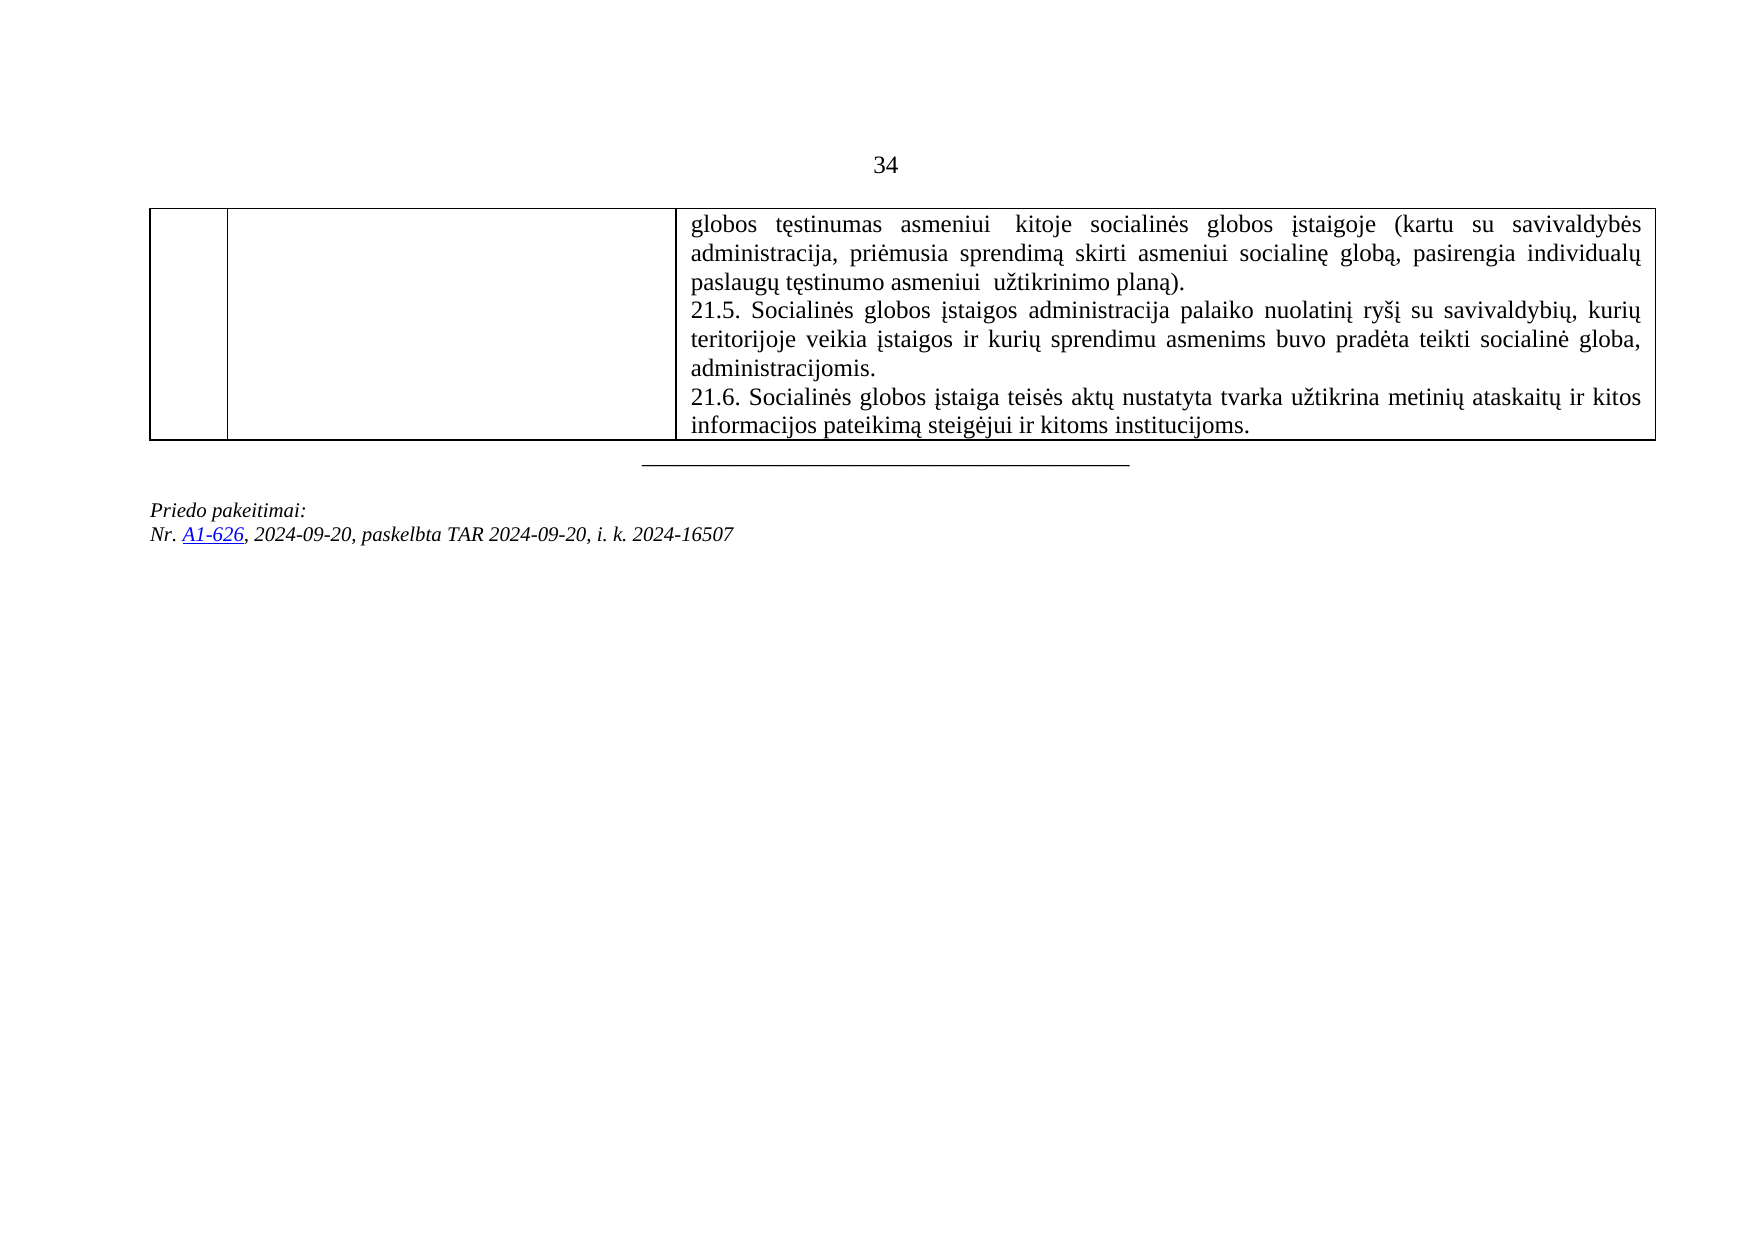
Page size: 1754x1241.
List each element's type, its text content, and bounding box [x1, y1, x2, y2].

table_cell [228, 209, 675, 439]
text Nr. A1-626, 2024-09-20, paskelbta TAR 2024-09-20, i. k. 2024-16507 [150, 522, 1621, 546]
text _______________________________________ [150, 441, 1621, 469]
table_cell globos tęstinumas asmeniui kitoje socialinės globos įstaigoje (kartu su savivaldybės administracija, priėmusia sprendimą skirti asmeniui socialinę globą, pasirengia individualų paslaugų tęstinumo asmeniui užtikrinimo planą). 21.5. Socialinės globos įstaigos administracija palaiko nuolatinį ryšį su savivaldybių, kurių teritorijoje veikia įstaigos ir kurių sprendimu asmenims buvo pradėta teikti socialinė globa, administracijomis. 21.6. Socialinės globos įstaiga teisės aktų nustatyta tvarka užtikrina metinių ataskaitų ir kitos informacijos pateikimą steigėjui ir kitoms institucijoms. [677, 209, 1655, 439]
table_cell [151, 209, 227, 439]
text Priedo pakeitimai: [150, 498, 1621, 522]
